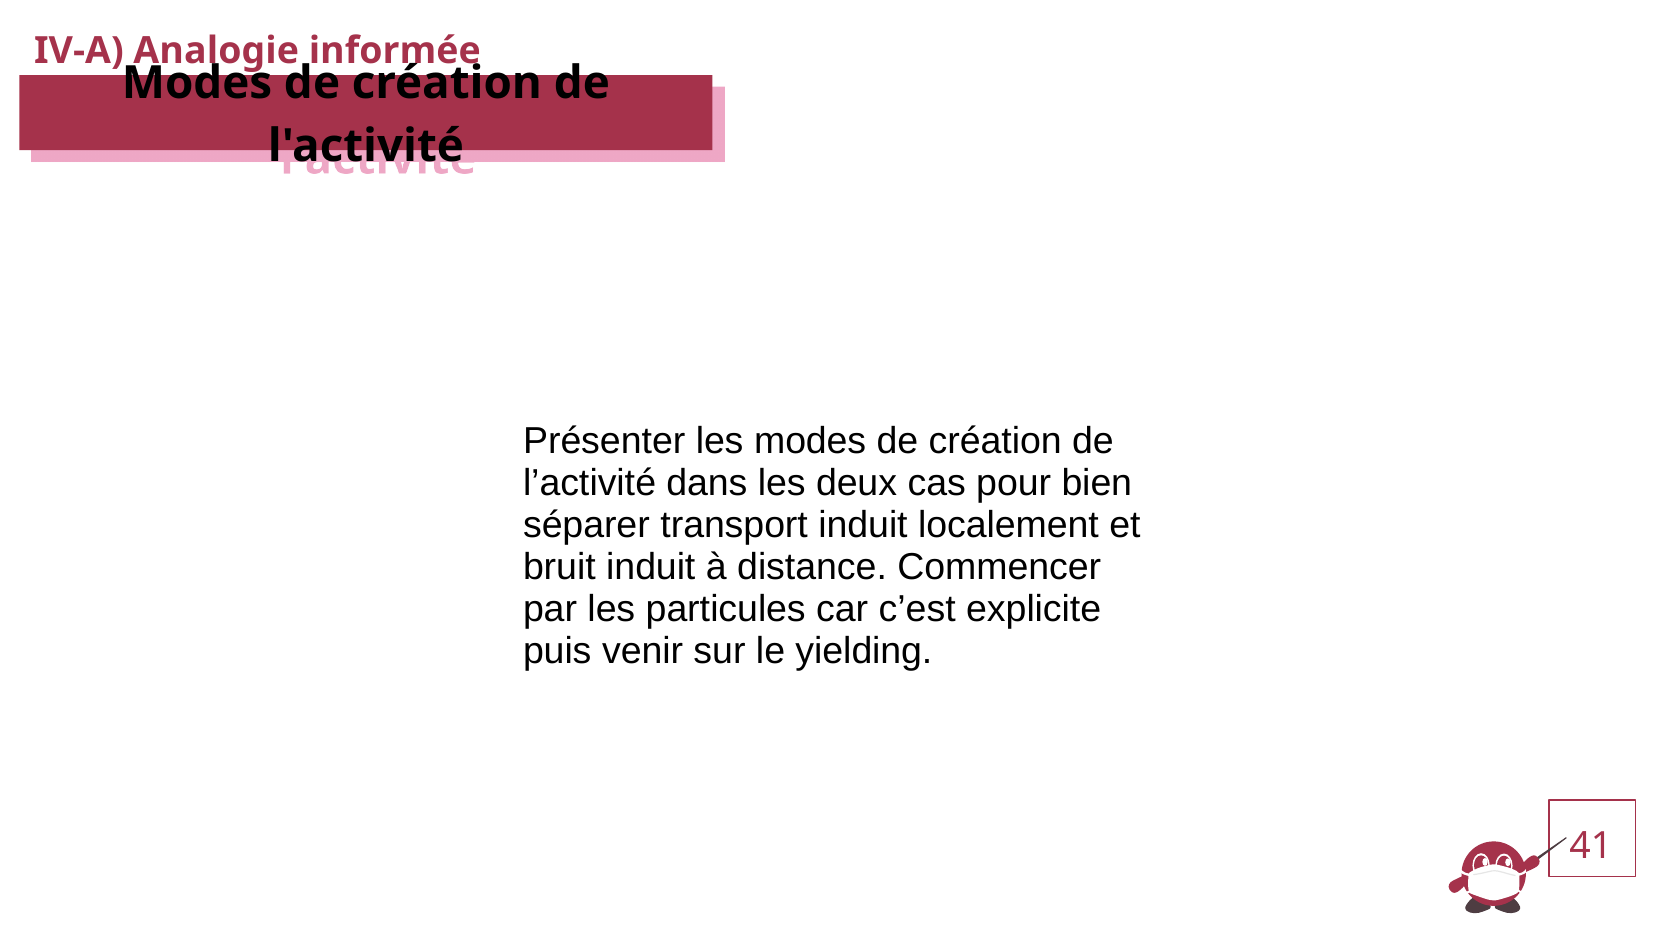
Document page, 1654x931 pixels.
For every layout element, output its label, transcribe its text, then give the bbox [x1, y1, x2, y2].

text_box [1492, 811, 1654, 887]
text_box Modes de création de l'activité [19, 76, 713, 151]
text_box Présenter les modes de création de l’activité dans les deux cas pour bien séparer transport induit localement et bruit induit à distance. Commencer par les particules car c’est explicite puis venir sur le yielding. [508, 412, 1163, 680]
picture [1448, 799, 1637, 914]
text_box IV-A) Analogie informée [19, 16, 1238, 76]
